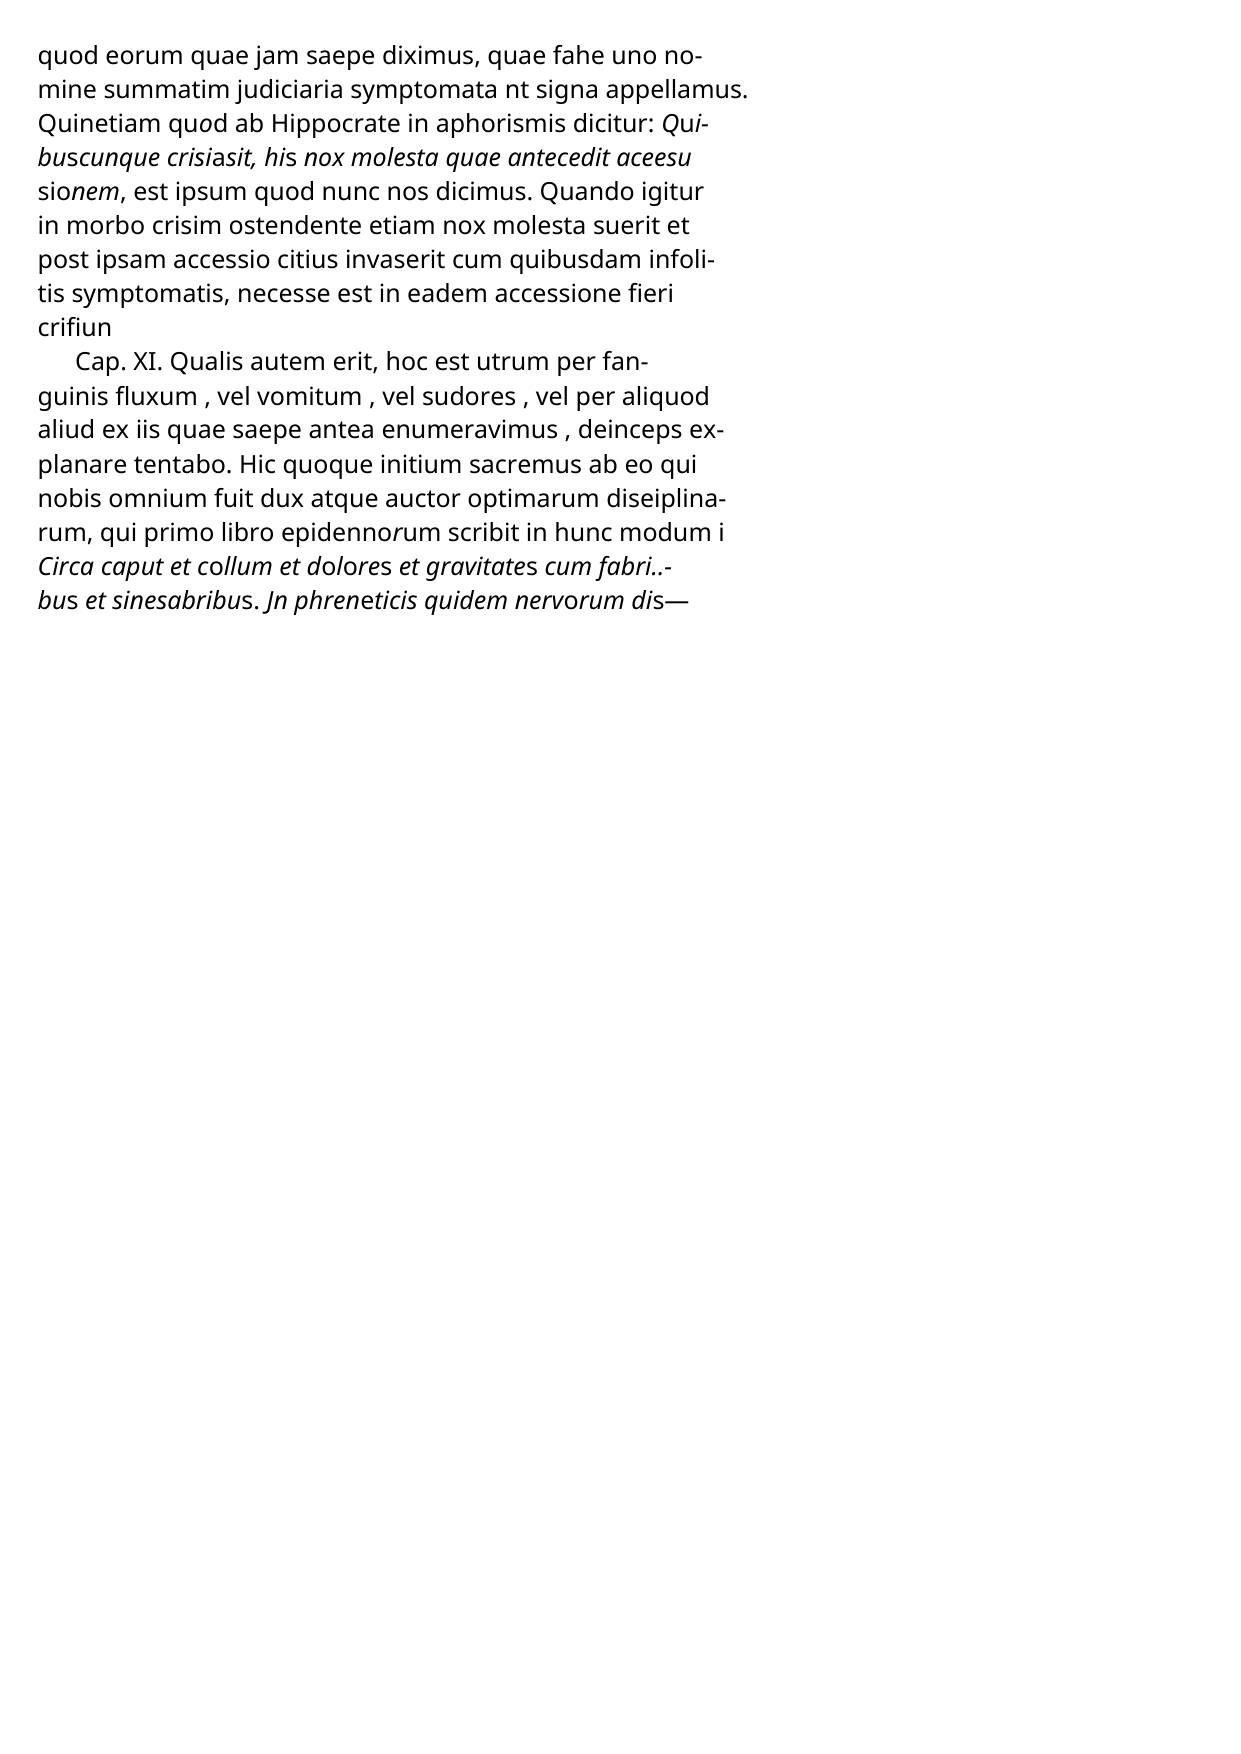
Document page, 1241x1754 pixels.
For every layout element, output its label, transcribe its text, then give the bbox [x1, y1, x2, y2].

text quod eorum quae jam saepe diximus, quae fahe uno no- mine summatim judiciaria symptomata nt signa appellamus. Quinetiam quod ab Hippocrate in aphorismis dicitur: Qui- buscunque crisiasit, his nox molesta quae antecedit aceesu sionem, est ipsum quod nunc nos dicimus. Quando igitur in morbo crisim ostendente etiam nox molesta suerit et post ipsam accessio citius invaserit cum quibusdam infoli- tis symptomatis, necesse est in eadem accessione fieri crifiun [37, 37, 1203, 344]
text Cap. XI. Qualis autem erit, hoc est utrum per fan- guinis fluxum , vel vomitum , vel sudores , vel per aliquod aliud ex iis quae saepe antea enumeravimus , deinceps ex- planare tentabo. Hic quoque initium sacremus ab eo qui nobis omnium fuit dux atque auctor optimarum diseiplina- rum, qui primo libro epidennorum scribit in hunc modum i Circa caput et collum et dolores et gravitates cum fabri..- bus et sinesabribus. Jn phreneticis quidem nervorum dis— [37, 344, 1203, 617]
